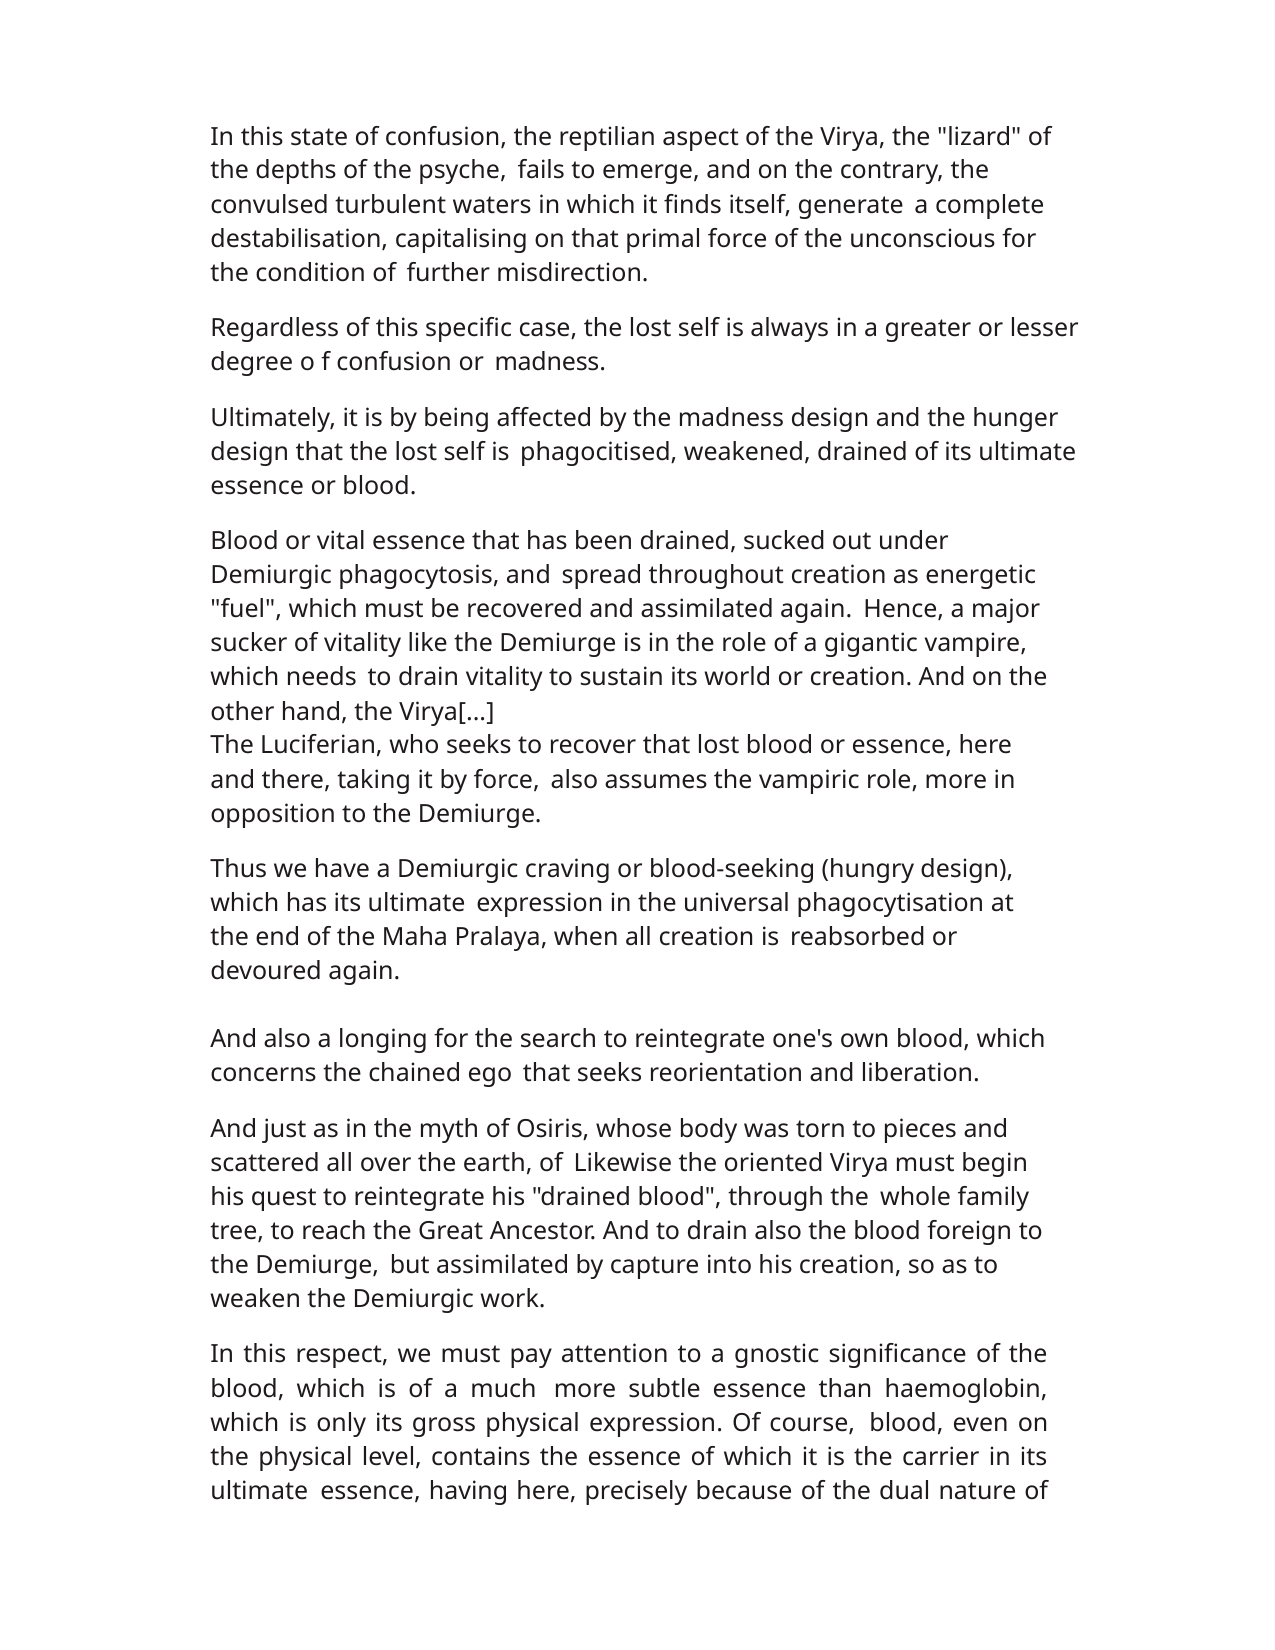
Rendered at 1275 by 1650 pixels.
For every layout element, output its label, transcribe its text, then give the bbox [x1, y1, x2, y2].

text Regardless of this specific case, the lost self is always in a greater or lesser degree o f confusion or madness. [210, 310, 1092, 378]
text Blood or vital essence that has been drained, sucked out under Demiurgic phagocytosis, and spread throughout creation as energetic "fuel", which must be recovered and assimilated again. Hence, a major sucker of vitality like the Demiurge is in the role of a gigantic vampire, which needs to drain vitality to sustain its world or creation. And on the other hand, the Virya[...] [210, 523, 1056, 727]
text In this respect, we must pay attention to a gnostic significance of the blood, which is of a much more subtle essence than haemoglobin, which is only its gross physical expression. Of course, blood, even on the physical level, contains the essence of which it is the carrier in its ultimate essence, having here, precisely because of the dual nature of [210, 1336, 1048, 1506]
text And just as in the myth of Osiris, whose body was torn to pieces and scattered all over the earth, of Likewise the oriented Virya must begin his quest to reintegrate his "drained blood", through the whole family tree, to reach the Great Ancestor. And to drain also the blood foreign to the Demiurge, but assimilated by capture into his creation, so as to weaken the Demiurgic work. [210, 1110, 1066, 1315]
text Thus we have a Demiurgic craving or blood-seeking (hungry design), which has its ultimate expression in the universal phagocytisation at the end of the Maha Pralaya, when all creation is reabsorbed or devoured again. [210, 851, 1044, 987]
text In this state of confusion, the reptilian aspect of the Virya, the "lizard" of the depths of the psyche, fails to emerge, and on the contrary, the convulsed turbulent waters in which it finds itself, generate a complete destabilisation, capitalising on that primal force of the unconscious for the condition of further misdirection. [210, 118, 1062, 288]
text The Luciferian, who seeks to recover that lost blood or essence, here and there, taking it by force, also assumes the vampiric role, more in opposition to the Demiurge. [210, 727, 1049, 829]
text And also a longing for the search to reintegrate one's own blood, which concerns the chained ego that seeks reorientation and liberation. [210, 1021, 1049, 1089]
text Ultimately, it is by being affected by the madness design and the hunger design that the lost self is phagocitised, weakened, drained of its ultimate essence or blood. [210, 399, 1092, 501]
